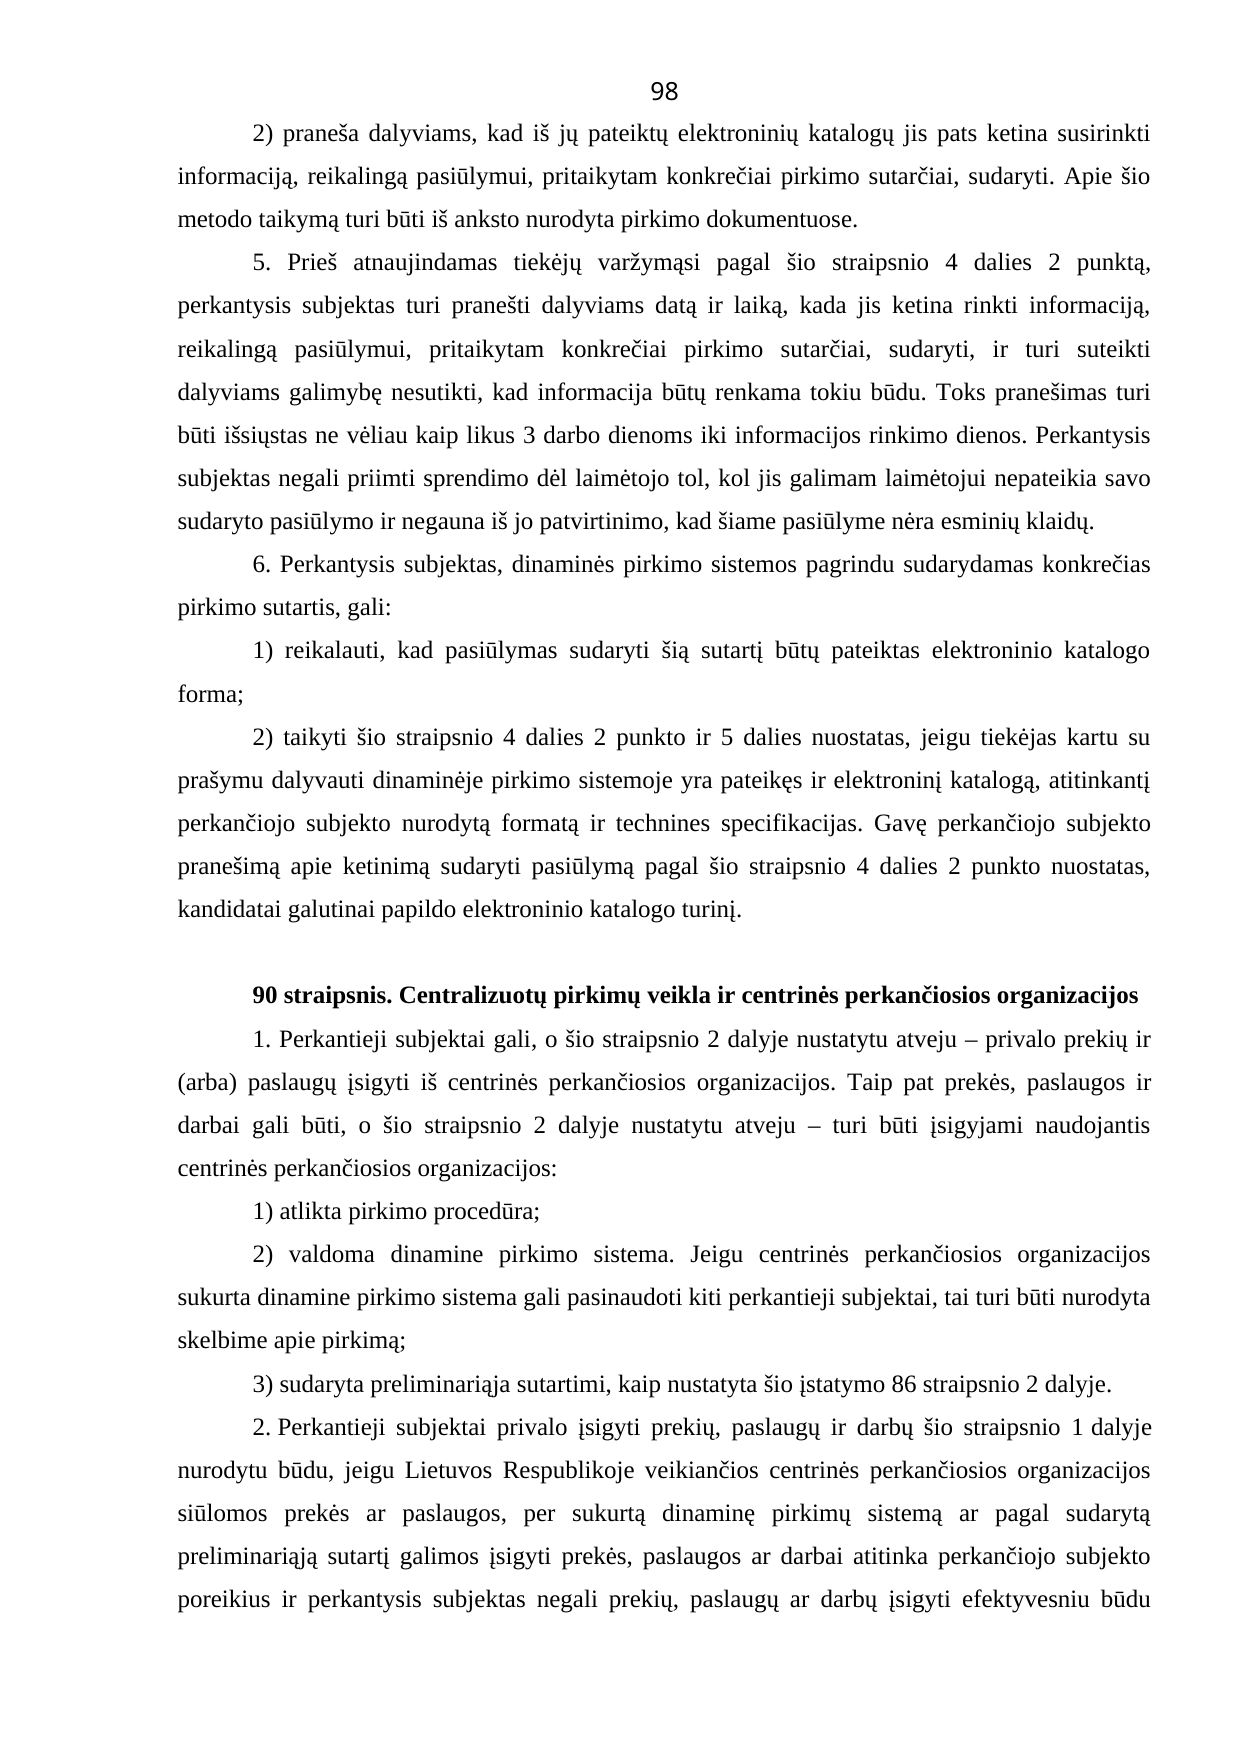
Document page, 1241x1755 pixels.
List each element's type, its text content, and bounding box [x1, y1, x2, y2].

text 6. Perkantysis subjektas, dinaminės pirkimo sistemos pagrindu sudarydamas konkrečias pirkimo sutartis, gali: [177, 549, 1152, 621]
text 2. Perkantieji subjektai privalo įsigyti prekių, paslaugų ir darbų šio straipsnio 1 dalyje nurodytu būdu, jeigu Lietuvos Respublikoje veikiančios centrinės perkančiosios organizacijos siūlomos prekės ar paslaugos, per sukurtą dinaminę pirkimų sistemą ar pagal sudarytą preliminariąją sutartį galimos įsigyti prekės, paslaugos ar darbai atitinka perkančiojo subjekto poreikius ir perkantysis subjektas negali prekių, paslaugų ar darbų įsigyti efektyvesniu būdu [177, 1412, 1152, 1613]
text 2) praneša dalyviams, kad iš jų pateiktų elektroninių katalogų jis pats ketina susirinkti informaciją, reikalingą pasiūlymui, pritaikytam konkrečiai pirkimo sutarčiai, sudaryti. Apie šio metodo taikymą turi būti iš anksto nurodyta pirkimo dokumentuose. [177, 118, 1152, 233]
subtitle 2) valdoma dinamine pirkimo sistema. Jeigu centrinės perkančiosios organizacijos sukurta dinamine pirkimo sistema gali pasinaudoti kiti perkantieji subjektai, tai turi būti nurodyta skelbime apie pirkimą; [177, 1239, 1152, 1354]
subtitle 3) sudaryta preliminariąja sutartimi, kaip nustatyta šio įstatymo 86 straipsnio 2 dalyje. [177, 1369, 1152, 1397]
text 2) taikyti šio straipsnio 4 dalies 2 punkto ir 5 dalies nuostatas, jeigu tiekėjas kartu su prašymu dalyvauti dinaminėje pirkimo sistemoje yra pateikęs ir elektroninį katalogą, atitinkantį perkančiojo subjekto nurodytą formatą ir technines specifikacijas. Gavę perkančiojo subjekto pranešimą apie ketinimą sudaryti pasiūlymą pagal šio straipsnio 4 dalies 2 punkto nuostatas, kandidatai galutinai papildo elektroninio katalogo turinį. [177, 722, 1152, 923]
text 5. Prieš atnaujindamas tiekėjų varžymąsi pagal šio straipsnio 4 dalies 2 punktą, perkantysis subjektas turi pranešti dalyviams datą ir laiką, kada jis ketina rinkti informaciją, reikalingą pasiūlymui, pritaikytam konkrečiai pirkimo sutarčiai, sudaryti, ir turi suteikti dalyviams galimybę nesutikti, kad informacija būtų renkama tokiu būdu. Toks pranešimas turi būti išsiųstas ne vėliau kaip likus 3 darbo dienoms iki informacijos rinkimo dienos. Perkantysis subjektas negali priimti sprendimo dėl laimėtojo tol, kol jis galimam laimėtojui nepateikia savo sudaryto pasiūlymo ir negauna iš jo patvirtinimo, kad šiame pasiūlyme nėra esminių klaidų. [177, 247, 1152, 535]
subtitle 1. Perkantieji subjektai gali, o šio straipsnio 2 dalyje nustatytu atveju – privalo prekių ir (arba) paslaugų įsigyti iš centrinės perkančiosios organizacijos. Taip pat prekės, paslaugos ir darbai gali būti, o šio straipsnio 2 dalyje nustatytu atveju – turi būti įsigyjami naudojantis centrinės perkančiosios organizacijos: [177, 1024, 1152, 1182]
subtitle 1) atlikta pirkimo procedūra; [177, 1196, 1152, 1225]
text 90 straipsnis. Centralizuotų pirkimų veikla ir centrinės perkančiosios organizacijos [177, 981, 1152, 1009]
text 1) reikalauti, kad pasiūlymas sudaryti šią sutartį būtų pateiktas elektroninio katalogo forma; [177, 636, 1152, 707]
